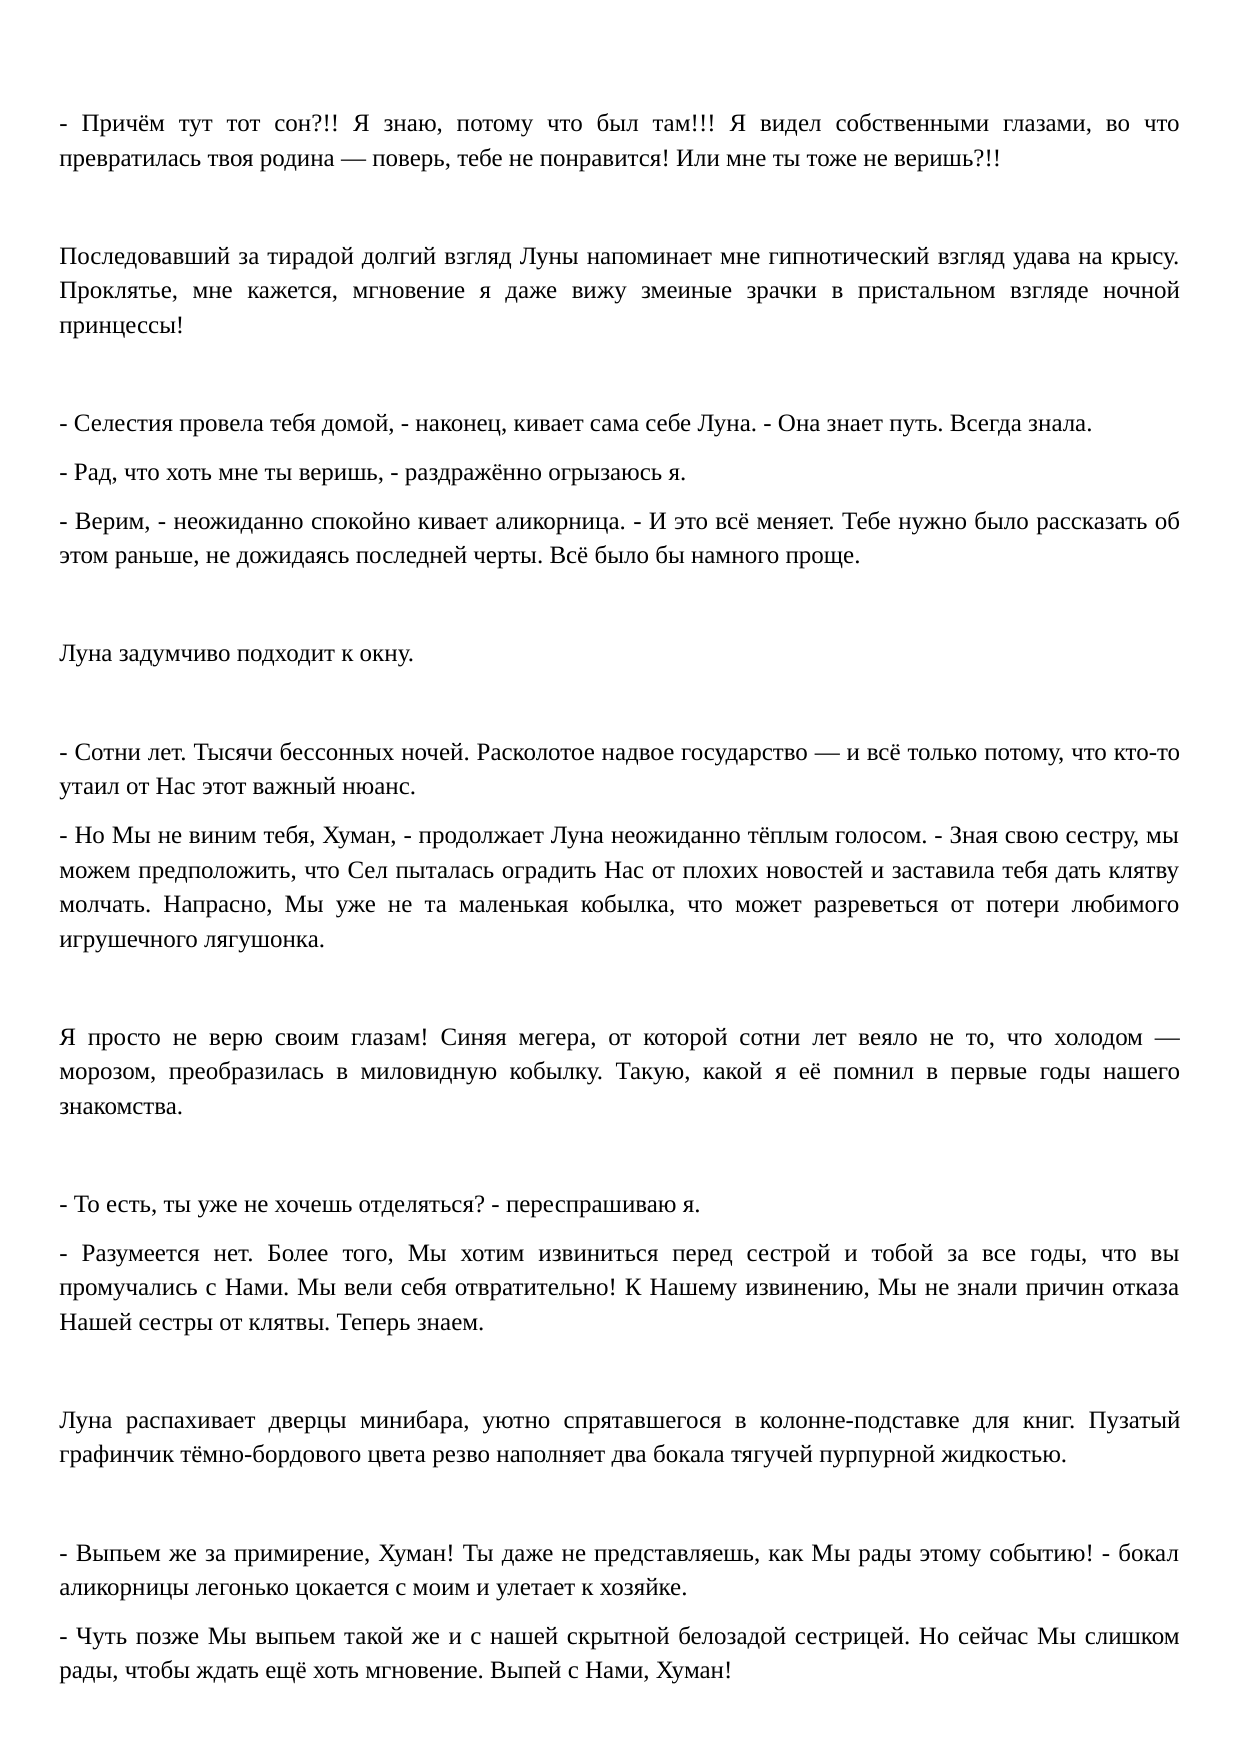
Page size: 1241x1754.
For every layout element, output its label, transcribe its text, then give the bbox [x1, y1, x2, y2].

text - То есть, ты уже не хочешь отделяться? - переспрашиваю я. [59, 1189, 1181, 1218]
text - Чуть позже Мы выпьем такой же и с нашей скрытной белозадой сестрицей. Но сейчас Мы слишком рады, чтобы ждать ещё хоть мгновение. Выпей с Нами, Хуман! [59, 1621, 1181, 1684]
text - Верим, - неожиданно спокойно кивает аликорница. - И это всё меняет. Тебе нужно было рассказать об этом раньше, не дожидаясь последней черты. Всё было бы намного проще. [59, 506, 1181, 569]
text Последовавший за тирадой долгий взгляд Луны напоминает мне гипнотический взгляд удава на крысу. Проклятье, мне кажется, мгновение я даже вижу змеиные зрачки в пристальном взгляде ночной принцессы! [59, 241, 1181, 338]
text - Разумеется нет. Более того, Мы хотим извиниться перед сестрой и тобой за все годы, что вы промучались с Нами. Мы вели себя отвратительно! К Нашему извинению, Мы не знали причин отказа Нашей сестры от клятвы. Теперь знаем. [59, 1238, 1181, 1336]
text Я просто не верю своим глазам! Синяя мегера, от которой сотни лет веяло не то, что холодом — морозом, преобразилась в миловидную кобылку. Такую, какой я её помнил в первые годы нашего знакомства. [59, 1022, 1181, 1119]
text - Сотни лет. Тысячи бессонных ночей. Расколотое надвое государство — и всё только потому, что кто-то утаил от Нас этот важный нюанс. [59, 737, 1181, 800]
text Луна задумчиво подходит к окну. [59, 638, 1181, 667]
text - Выпьем же за примирение, Хуман! Ты даже не представляешь, как Мы рады этому событию! - бокал аликорницы легонько цокается с моим и улетает к хозяйке. [59, 1538, 1181, 1601]
text - Селестия провела тебя домой, - наконец, кивает сама себе Луна. - Она знает путь. Всегда знала. [59, 408, 1181, 437]
text - Рад, что хоть мне ты веришь, - раздражённо огрызаюсь я. [59, 457, 1181, 486]
text - Но Мы не виним тебя, Хуман, - продолжает Луна неожиданно тёплым голосом. - Зная свою сестру, мы можем предположить, что Сел пыталась оградить Нас от плохих новостей и заставила тебя дать клятву молчать. Напрасно, Мы уже не та маленькая кобылка, что может разреветься от потери любимого игрушечного лягушонка. [59, 820, 1181, 952]
text Луна распахивает дверцы минибара, уютно спрятавшегося в колонне-подставке для книг. Пузатый графинчик тёмно-бордового цвета резво наполняет два бокала тягучей пурпурной жидкостью. [59, 1405, 1181, 1468]
text - Причём тут тот сон?!! Я знаю, потому что был там!!! Я видел собственными глазами, во что превратилась твоя родина — поверь, тебе не понравится! Или мне ты тоже не веришь?!! [59, 108, 1181, 171]
